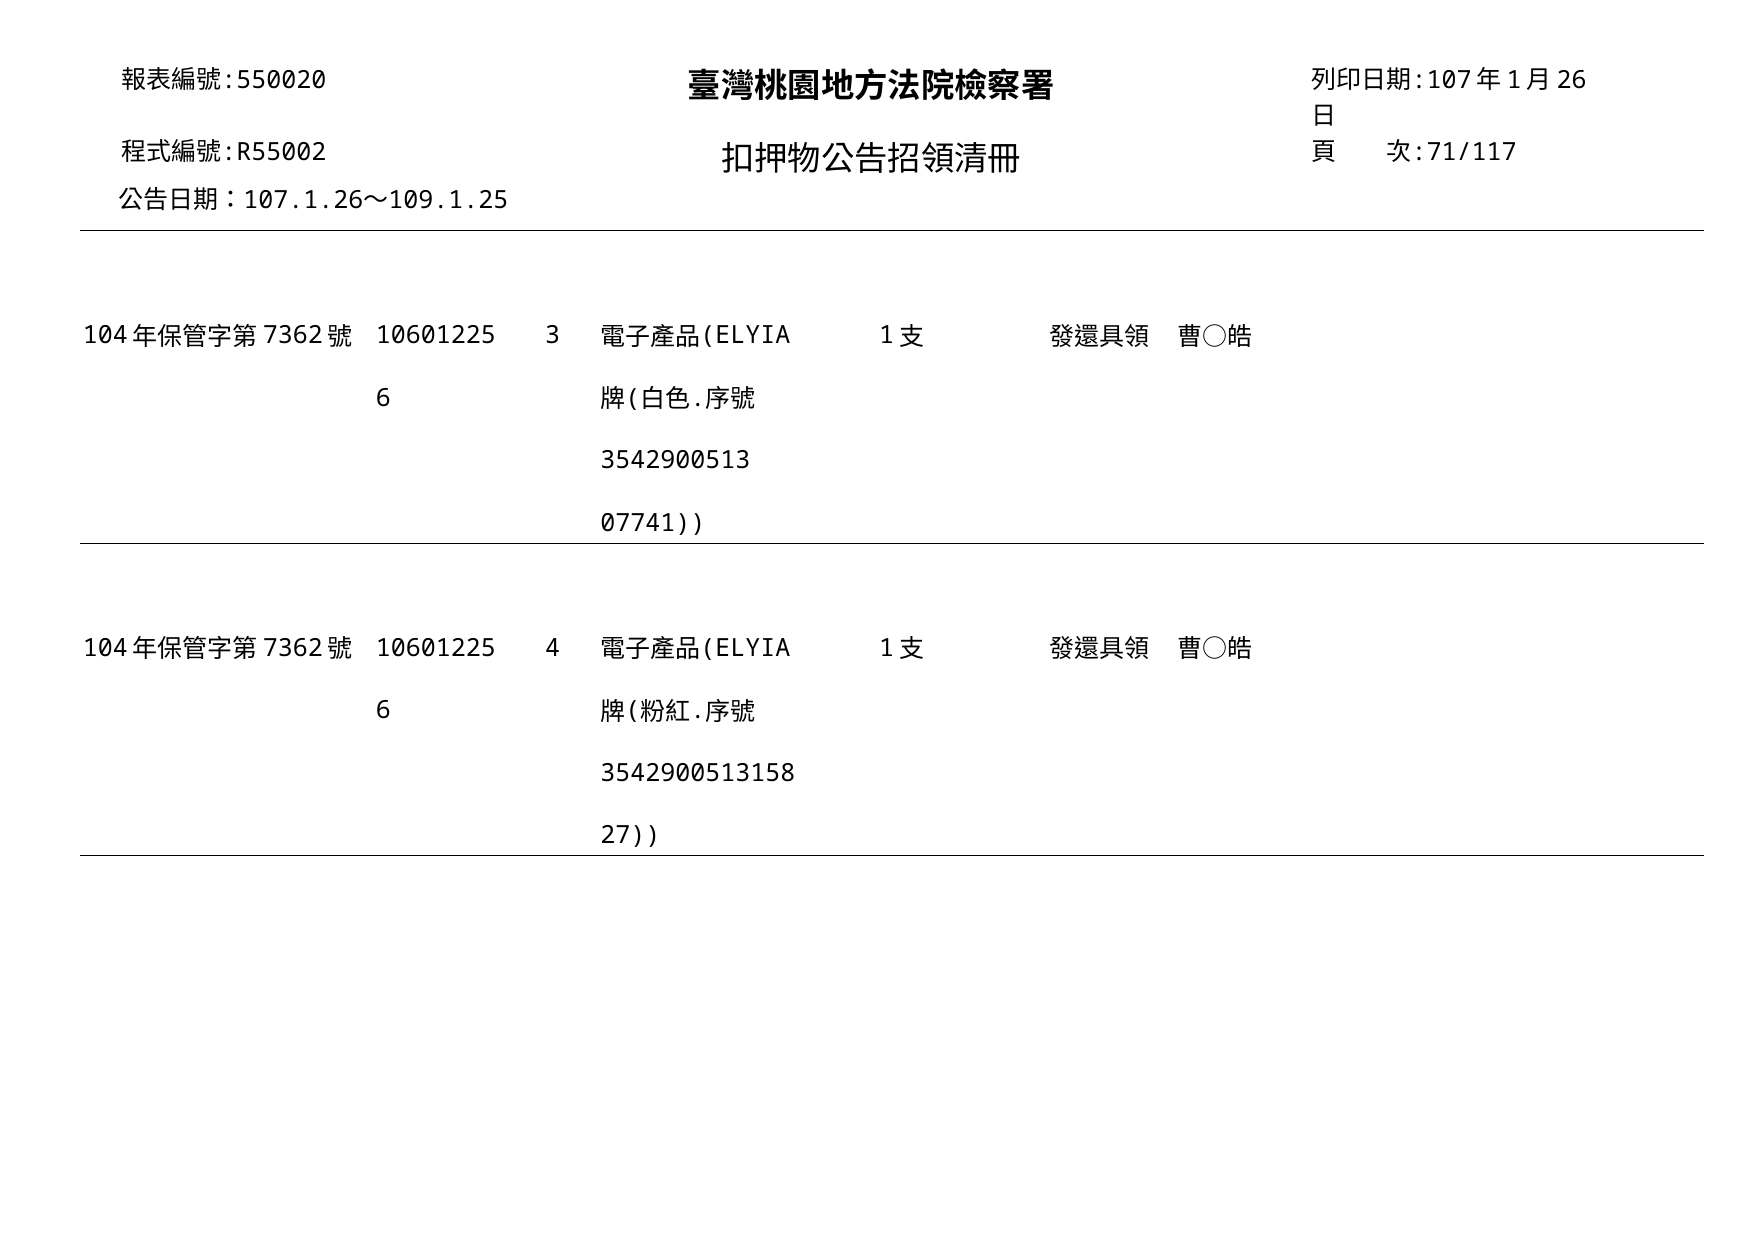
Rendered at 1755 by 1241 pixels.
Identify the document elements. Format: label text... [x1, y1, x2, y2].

table_cell 電子產品(ELYIA牌(白色.序號3542900513 07741)) [597, 231, 807, 542]
table_cell 1支 [808, 544, 927, 855]
table_cell [927, 544, 1046, 855]
table_cell [1317, 231, 1575, 542]
table_cell 1支 [808, 231, 927, 542]
table_cell 106012256 [373, 231, 507, 542]
table_cell [1575, 544, 1704, 855]
table_cell [1317, 544, 1575, 855]
table_cell [1575, 231, 1704, 542]
table_cell [927, 231, 1046, 542]
table_cell 曹○皓 [1175, 544, 1317, 855]
table_cell 104年保管字第7362號 [80, 544, 373, 855]
table_cell 發還具領 [1046, 231, 1175, 542]
table_cell 發還具領 [1046, 544, 1175, 855]
table_cell 3 [507, 231, 597, 542]
table_cell 曹○皓 [1175, 231, 1317, 542]
table_cell 106012256 [373, 544, 507, 855]
table_cell 電子產品(ELYIA牌(粉紅.序號354290051315827)) [597, 544, 807, 855]
table_cell 104年保管字第7362號 [80, 231, 373, 542]
table_cell 4 [507, 544, 597, 855]
